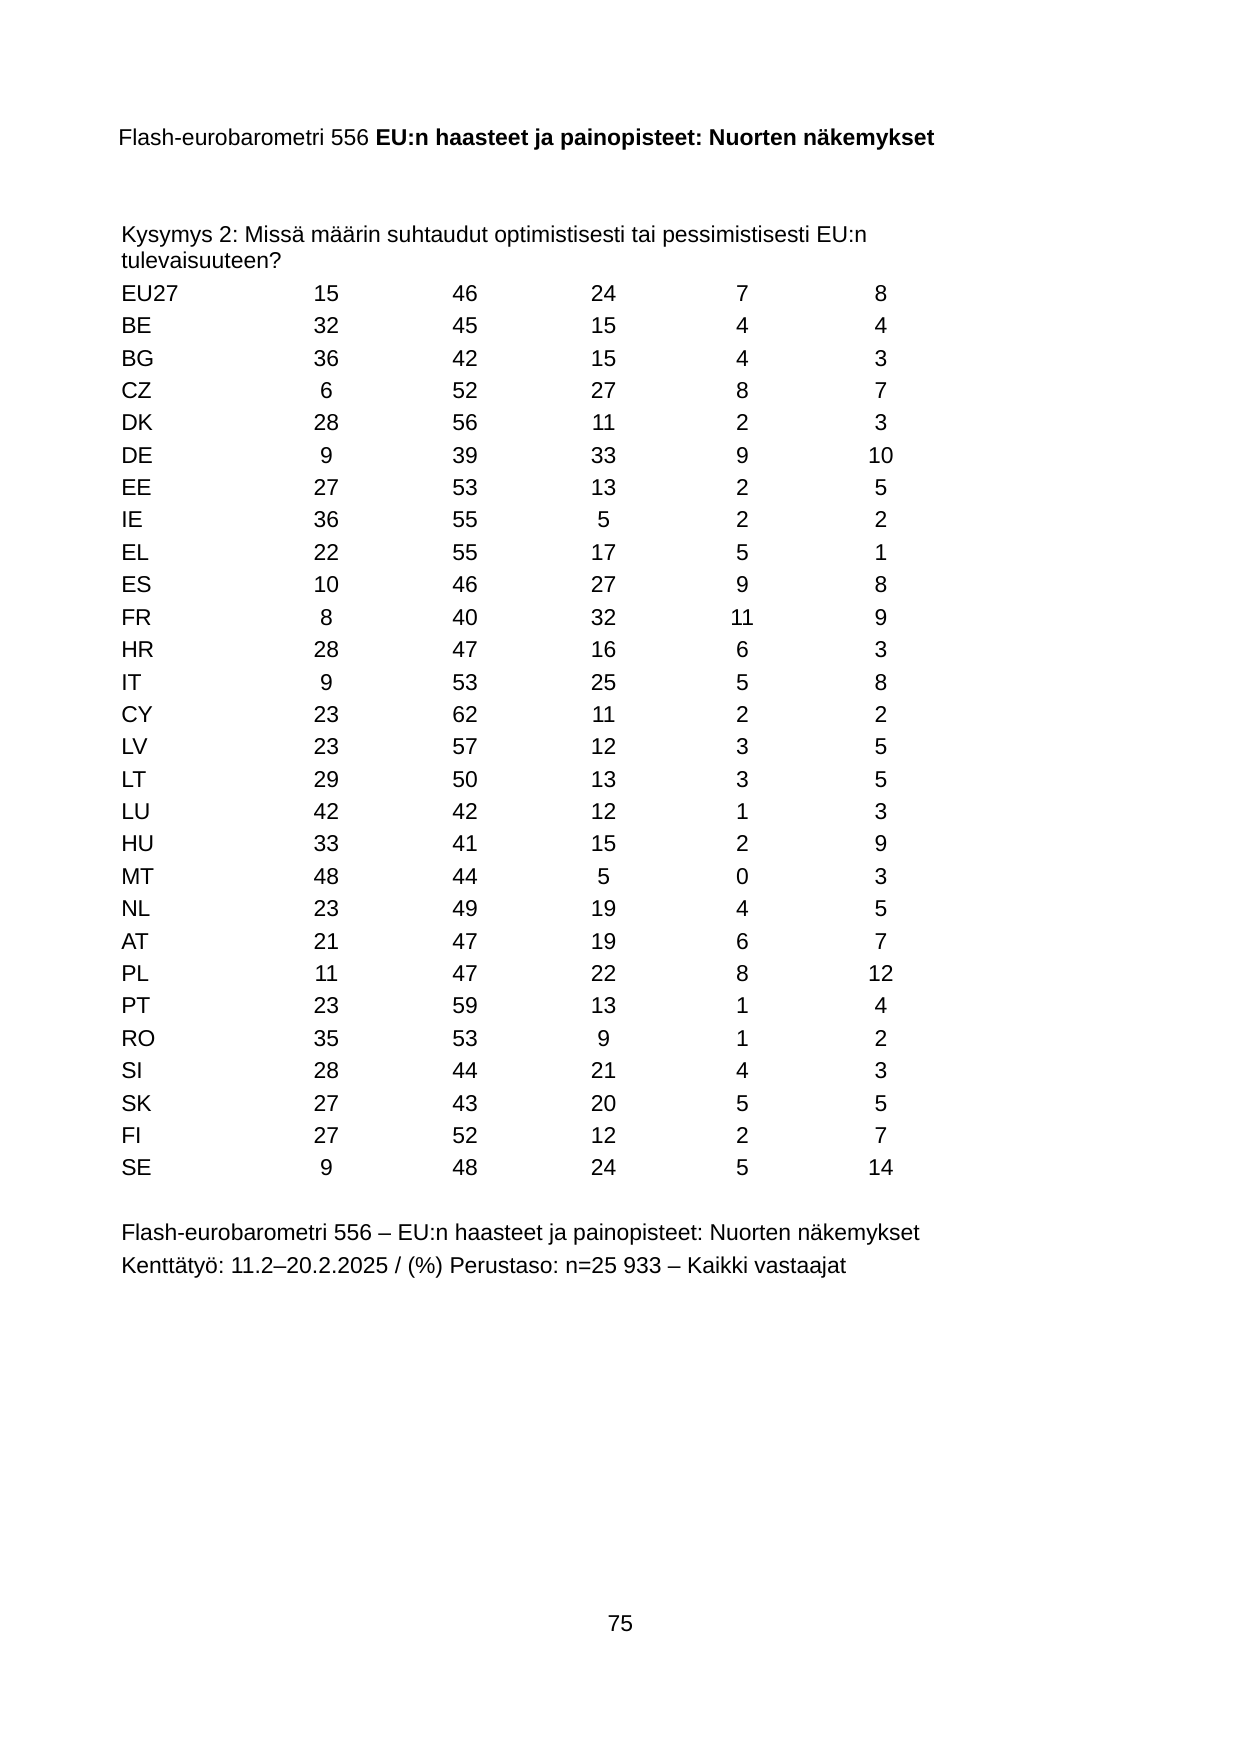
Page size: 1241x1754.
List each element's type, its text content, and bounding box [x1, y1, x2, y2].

table_cell 27 [534, 568, 673, 601]
table_cell 46 [395, 568, 534, 601]
table_cell 13 [534, 471, 673, 503]
table_cell 48 [257, 860, 395, 892]
table_cell 17 [534, 536, 673, 568]
table_cell 3 [811, 795, 950, 827]
table_cell [673, 1184, 811, 1216]
table_cell 27 [257, 1119, 395, 1151]
table_cell 27 [534, 374, 673, 406]
table_cell 11 [673, 601, 811, 633]
table_cell FR [118, 601, 257, 633]
table_cell 4 [811, 989, 950, 1022]
table_cell IT [118, 665, 257, 698]
table_cell 5 [811, 763, 950, 795]
table_cell [811, 1184, 950, 1216]
table_cell 5 [673, 1087, 811, 1119]
table_cell 2 [673, 504, 811, 536]
table_cell 8 [811, 665, 950, 698]
table_cell 15 [257, 277, 395, 309]
table_cell 23 [257, 989, 395, 1022]
table_cell 5 [811, 892, 950, 924]
table_cell 5 [673, 665, 811, 698]
table_cell 6 [257, 374, 395, 406]
table_cell EU27 [118, 277, 257, 309]
table_cell 7 [673, 277, 811, 309]
table_cell 22 [534, 957, 673, 989]
table_cell 23 [257, 892, 395, 924]
table_cell [118, 1184, 257, 1216]
table_cell 44 [395, 1054, 534, 1087]
table_cell 47 [395, 633, 534, 665]
table_cell 57 [395, 730, 534, 763]
table_cell SE [118, 1151, 257, 1184]
table_cell 2 [811, 1022, 950, 1054]
table_cell 25 [534, 665, 673, 698]
table_cell 3 [811, 406, 950, 439]
table_cell 15 [534, 309, 673, 341]
table_cell 9 [673, 568, 811, 601]
table_cell 27 [257, 1087, 395, 1119]
table_cell 43 [395, 1087, 534, 1119]
table_cell SK [118, 1087, 257, 1119]
table_cell 42 [395, 341, 534, 374]
table_cell 52 [395, 374, 534, 406]
table_cell RO [118, 1022, 257, 1054]
table_cell 3 [811, 341, 950, 374]
table_cell 24 [534, 1151, 673, 1184]
table_cell 36 [257, 504, 395, 536]
table_cell 9 [811, 601, 950, 633]
table_cell 52 [395, 1119, 534, 1151]
table_cell 11 [534, 698, 673, 730]
table_cell 13 [534, 989, 673, 1022]
table_cell 33 [257, 828, 395, 860]
table_cell 42 [257, 795, 395, 827]
table_cell 4 [673, 341, 811, 374]
table_cell EL [118, 536, 257, 568]
table_cell EE [118, 471, 257, 503]
table_cell 7 [811, 925, 950, 957]
table_cell 41 [395, 828, 534, 860]
table_cell 33 [534, 439, 673, 471]
table_cell 7 [811, 374, 950, 406]
table_cell DK [118, 406, 257, 439]
table_cell IE [118, 504, 257, 536]
table_cell DE [118, 439, 257, 471]
table_cell 9 [811, 828, 950, 860]
table_cell 59 [395, 989, 534, 1022]
table_cell 6 [673, 925, 811, 957]
table_cell 44 [395, 860, 534, 892]
table_cell 50 [395, 763, 534, 795]
table_cell 55 [395, 536, 534, 568]
table_cell 14 [811, 1151, 950, 1184]
table_cell 62 [395, 698, 534, 730]
table_cell 2 [673, 471, 811, 503]
table_cell 8 [811, 277, 950, 309]
table_cell 6 [673, 633, 811, 665]
table_cell 5 [811, 1087, 950, 1119]
table_cell 47 [395, 925, 534, 957]
table_cell 28 [257, 633, 395, 665]
table_cell 16 [534, 633, 673, 665]
table_cell 28 [257, 1054, 395, 1087]
table_cell HR [118, 633, 257, 665]
table_cell 53 [395, 665, 534, 698]
table_cell 3 [673, 730, 811, 763]
table_cell Flash-eurobarometri 556 – EU:n haasteet ja painopisteet: Nuorten näkemykset [118, 1216, 950, 1248]
table_cell 5 [673, 536, 811, 568]
table_cell 49 [395, 892, 534, 924]
table_cell 8 [811, 568, 950, 601]
table_cell 21 [257, 925, 395, 957]
table_cell 47 [395, 957, 534, 989]
table_cell 2 [673, 698, 811, 730]
table_cell [257, 1184, 395, 1216]
table_cell Kenttätyö: 11.2–20.2.2025 / (%) Perustaso: n=25 933 – Kaikki vastaajat [118, 1249, 950, 1281]
table_cell 32 [534, 601, 673, 633]
table_cell 27 [257, 471, 395, 503]
table_cell 2 [673, 828, 811, 860]
table_cell 24 [534, 277, 673, 309]
table_cell LV [118, 730, 257, 763]
table_cell 5 [534, 504, 673, 536]
table_cell 36 [257, 341, 395, 374]
table_cell ES [118, 568, 257, 601]
table_cell 4 [811, 309, 950, 341]
table_cell 19 [534, 925, 673, 957]
table_cell 20 [534, 1087, 673, 1119]
table_cell 3 [811, 1054, 950, 1087]
table_cell 1 [811, 536, 950, 568]
table_cell BG [118, 341, 257, 374]
table_cell 4 [673, 309, 811, 341]
table_cell FI [118, 1119, 257, 1151]
table_cell 9 [673, 439, 811, 471]
table_cell 11 [257, 957, 395, 989]
table_cell 4 [673, 1054, 811, 1087]
table_cell MT [118, 860, 257, 892]
table_cell 9 [257, 1151, 395, 1184]
table_cell 2 [673, 406, 811, 439]
table_cell 23 [257, 730, 395, 763]
table_cell 2 [811, 504, 950, 536]
table_cell 19 [534, 892, 673, 924]
table_cell 1 [673, 989, 811, 1022]
table_cell 1 [673, 1022, 811, 1054]
table_cell 40 [395, 601, 534, 633]
table_cell 8 [673, 957, 811, 989]
table_cell 7 [811, 1119, 950, 1151]
table_cell 21 [534, 1054, 673, 1087]
table_cell 0 [673, 860, 811, 892]
table_cell 35 [257, 1022, 395, 1054]
table_cell 10 [811, 439, 950, 471]
table_header Kysymys 2: Missä määrin suhtaudut optimistisesti tai pessimistisesti EU:n tulevaisuuteen? [118, 218, 950, 277]
table_cell 15 [534, 828, 673, 860]
table_cell 12 [811, 957, 950, 989]
table_cell 42 [395, 795, 534, 827]
table_cell 5 [534, 860, 673, 892]
table_cell BE [118, 309, 257, 341]
table_cell 5 [811, 471, 950, 503]
table_cell AT [118, 925, 257, 957]
table_cell LT [118, 763, 257, 795]
table_cell [395, 1184, 534, 1216]
table_cell 12 [534, 795, 673, 827]
table_cell SI [118, 1054, 257, 1087]
table_cell 56 [395, 406, 534, 439]
table_cell 10 [257, 568, 395, 601]
table_cell 9 [257, 665, 395, 698]
table_cell 8 [257, 601, 395, 633]
table_cell 45 [395, 309, 534, 341]
table_cell PT [118, 989, 257, 1022]
table_cell 3 [811, 860, 950, 892]
table_cell 13 [534, 763, 673, 795]
table_cell HU [118, 828, 257, 860]
table_cell 4 [673, 892, 811, 924]
table_cell [534, 1184, 673, 1216]
table_cell 12 [534, 1119, 673, 1151]
table_cell CY [118, 698, 257, 730]
table_cell 15 [534, 341, 673, 374]
table_cell 5 [811, 730, 950, 763]
table_cell 3 [811, 633, 950, 665]
table_cell 29 [257, 763, 395, 795]
table_cell 2 [673, 1119, 811, 1151]
table_cell 32 [257, 309, 395, 341]
table_cell 2 [811, 698, 950, 730]
table_cell 5 [673, 1151, 811, 1184]
table_cell 53 [395, 1022, 534, 1054]
table_cell 23 [257, 698, 395, 730]
table_cell 8 [673, 374, 811, 406]
table_cell 11 [534, 406, 673, 439]
table_cell 1 [673, 795, 811, 827]
table_cell 39 [395, 439, 534, 471]
table_cell 28 [257, 406, 395, 439]
table_cell 9 [257, 439, 395, 471]
table_cell 55 [395, 504, 534, 536]
table_cell 3 [673, 763, 811, 795]
table_cell 12 [534, 730, 673, 763]
table_cell 48 [395, 1151, 534, 1184]
table_cell CZ [118, 374, 257, 406]
table_cell 53 [395, 471, 534, 503]
table_cell NL [118, 892, 257, 924]
table_cell LU [118, 795, 257, 827]
table_cell 46 [395, 277, 534, 309]
table_cell 9 [534, 1022, 673, 1054]
table_cell PL [118, 957, 257, 989]
table_cell 22 [257, 536, 395, 568]
